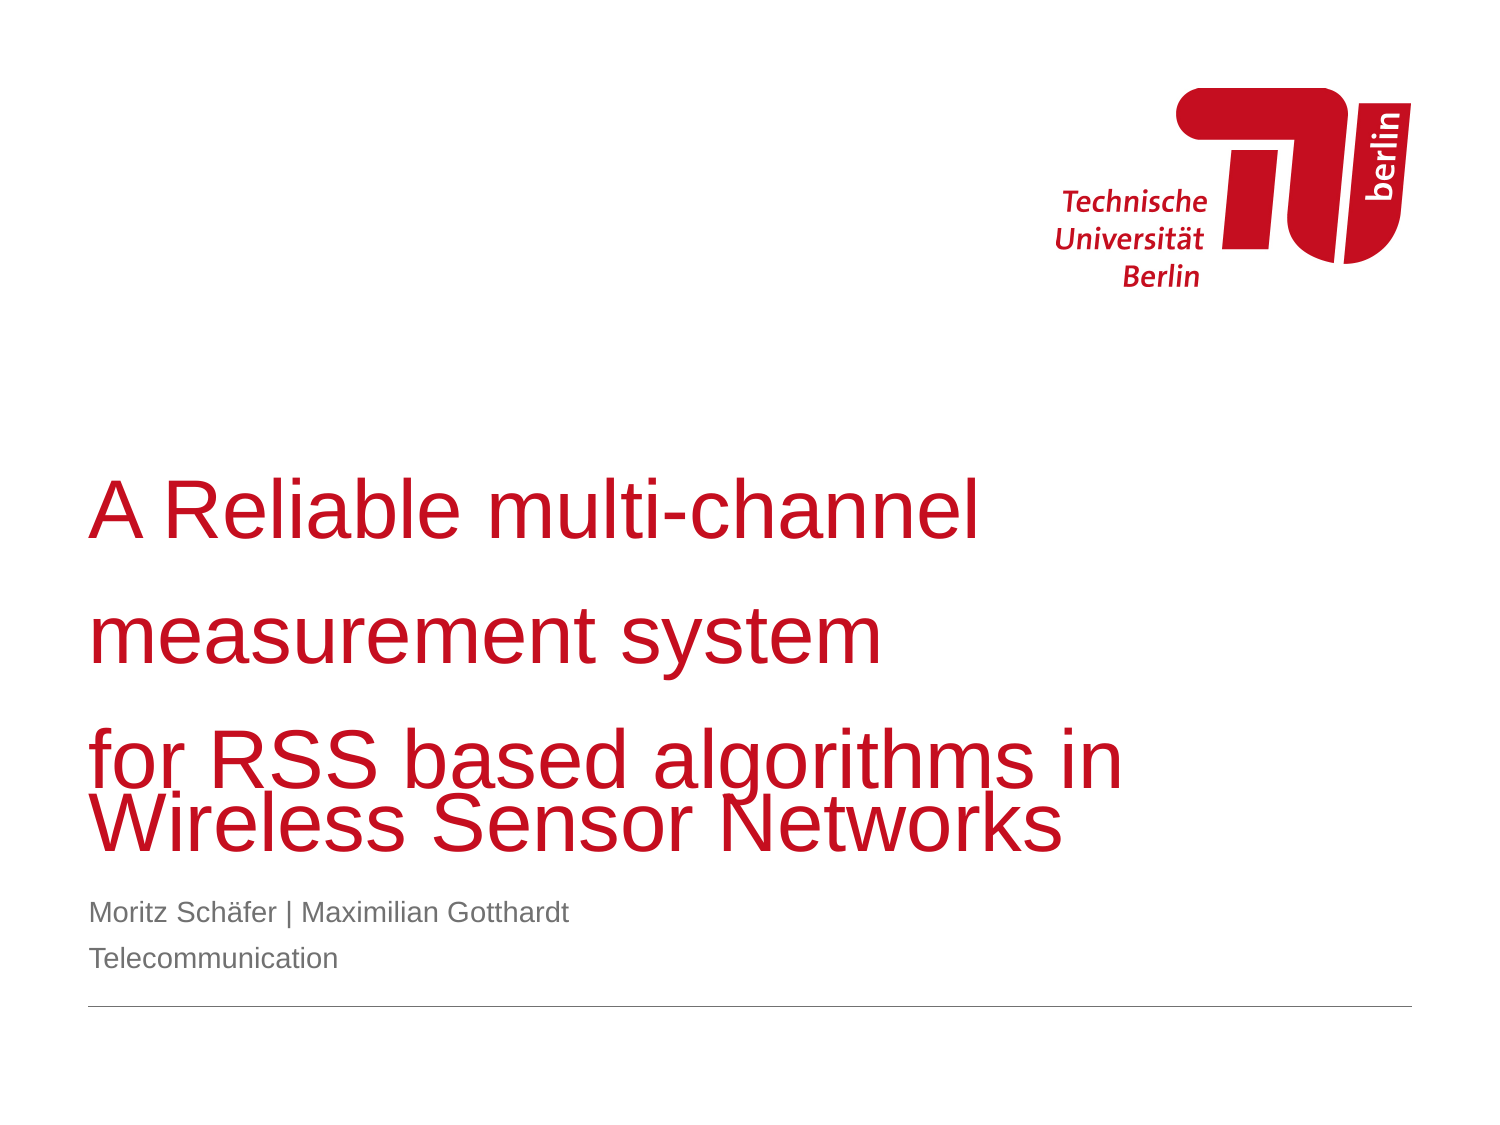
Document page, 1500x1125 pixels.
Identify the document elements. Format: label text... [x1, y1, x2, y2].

title A Reliable multi-channel measurement system for RSS based algorithms in Wireless Sensor Networks [88, 285, 1411, 868]
subtitle Moritz Schäfer | Maximilian Gotthardt Telecommunication [88, 882, 1411, 975]
picture [1056, 88, 1411, 285]
